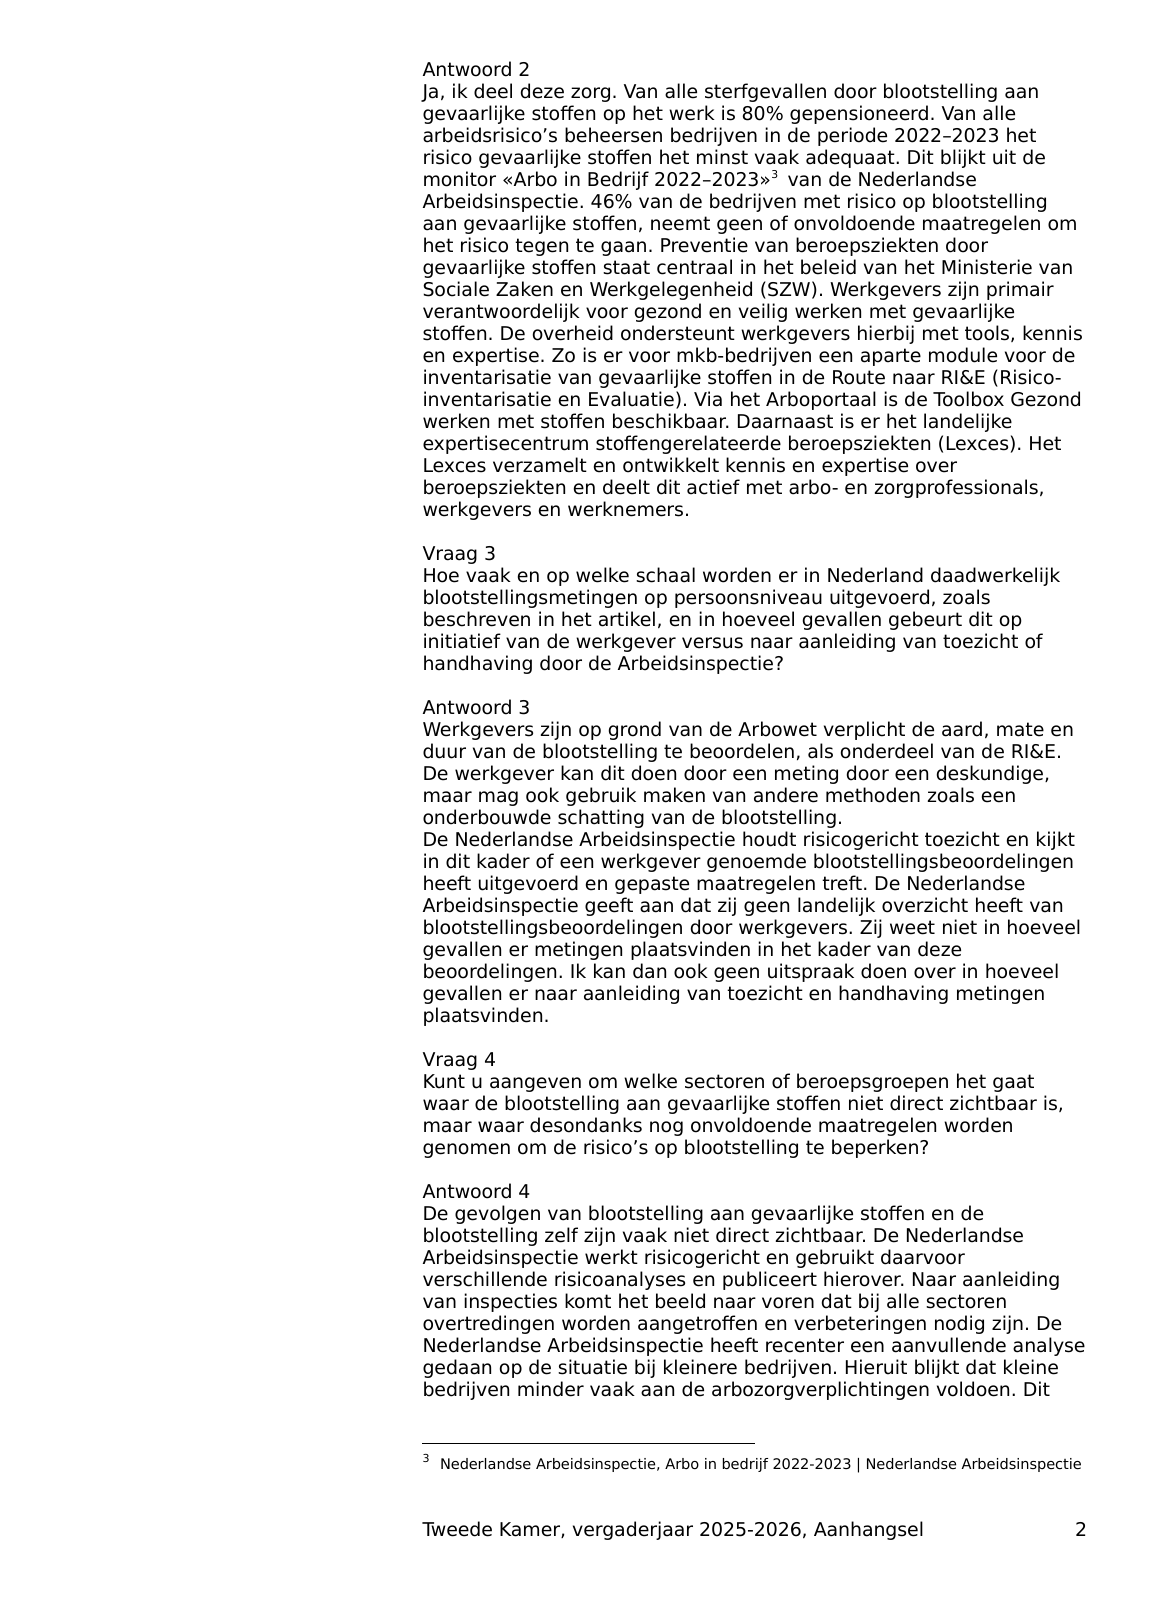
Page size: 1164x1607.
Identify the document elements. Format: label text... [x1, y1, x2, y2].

text Antwoord 4 [422, 1181, 1087, 1203]
text Antwoord 3 [422, 697, 1087, 719]
text Antwoord 2 [422, 59, 1087, 81]
text Kunt u aangeven om welke sectoren of beroepsgroepen het gaat waar de blootstelling aan gevaarlijke stoffen niet direct zichtbaar is, maar waar desondanks nog onvoldoende maatregelen worden genomen om de risico’s op blootstelling te beperken? [422, 1071, 1087, 1159]
text Ja, ik deel deze zorg. Van alle sterfgevallen door blootstelling aan gevaarlijke stoffen op het werk is 80% gepensioneerd. Van alle arbeidsrisico’s beheersen bedrijven in de periode 2022–2023 het risico gevaarlijke stoffen het minst vaak adequaat. Dit blijkt uit de monitor «Arbo in Bedrijf 2022–2023» van de Nederlandse Arbeidsinspectie. 46% van de bedrijven met risico op blootstelling aan gevaarlijke stoffen, neemt geen of onvoldoende maatregelen om het risico tegen te gaan. Preventie van beroepsziekten door gevaarlijke stoffen staat centraal in het beleid van het Ministerie van Sociale Zaken en Werkgelegenheid (SZW). Werkgevers zijn primair verantwoordelijk voor gezond en veilig werken met gevaarlijke stoffen. De overheid ondersteunt werkgevers hierbij met tools, kennis en expertise. Zo is er voor mkb-bedrijven een aparte module voor de inventarisatie van gevaarlijke stoffen in de Route naar RI&E (Risico-inventarisatie en Evaluatie). Via het Arboportaal is de Toolbox Gezond werken met stoffen beschikbaar. Daarnaast is er het landelijke expertisecentrum stoffengerelateerde beroepsziekten (Lexces). Het Lexces verzamelt en ontwikkelt kennis en expertise over beroepsziekten en deelt dit actief met arbo- en zorgprofessionals, werkgevers en werknemers. [422, 81, 1087, 521]
text De gevolgen van blootstelling aan gevaarlijke stoffen en de blootstelling zelf zijn vaak niet direct zichtbaar. De Nederlandse Arbeidsinspectie werkt risicogericht en gebruikt daarvoor verschillende risicoanalyses en publiceert hierover. Naar aanleiding van inspecties komt het beeld naar voren dat bij alle sectoren overtredingen worden aangetroffen en verbeteringen nodig zijn. De Nederlandse Arbeidsinspectie heeft recenter een aanvullende analyse gedaan op de situatie bij kleinere bedrijven. Hieruit blijkt dat kleine bedrijven minder vaak aan de arbozorgverplichtingen voldoen. Dit [422, 1203, 1087, 1401]
text Vraag 4 [422, 1049, 1087, 1071]
text De Nederlandse Arbeidsinspectie houdt risicogericht toezicht en kijkt in dit kader of een werkgever genoemde blootstellingsbeoordelingen heeft uitgevoerd en gepaste maatregelen treft. De Nederlandse Arbeidsinspectie geeft aan dat zij geen landelijk overzicht heeft van blootstellingsbeoordelingen door werkgevers. Zij weet niet in hoeveel gevallen er metingen plaatsvinden in het kader van deze beoordelingen. Ik kan dan ook geen uitspraak doen over in hoeveel gevallen er naar aanleiding van toezicht en handhaving metingen plaatsvinden. [422, 829, 1087, 1027]
text Vraag 3 [422, 543, 1087, 565]
text Werkgevers zijn op grond van de Arbowet verplicht de aard, mate en duur van de blootstelling te beoordelen, als onderdeel van de RI&E. De werkgever kan dit doen door een meting door een deskundige, maar mag ook gebruik maken van andere methoden zoals een onderbouwde schatting van de blootstelling. [422, 719, 1087, 829]
text Nederlandse Arbeidsinspectie, Arbo in bedrijf 2022-2023 | Nederlandse Arbeidsinspectie [422, 1452, 1087, 1474]
text Hoe vaak en op welke schaal worden er in Nederland daadwerkelijk blootstellingsmetingen op persoonsniveau uitgevoerd, zoals beschreven in het artikel, en in hoeveel gevallen gebeurt dit op initiatief van de werkgever versus naar aanleiding van toezicht of handhaving door de Arbeidsinspectie? [422, 565, 1087, 675]
